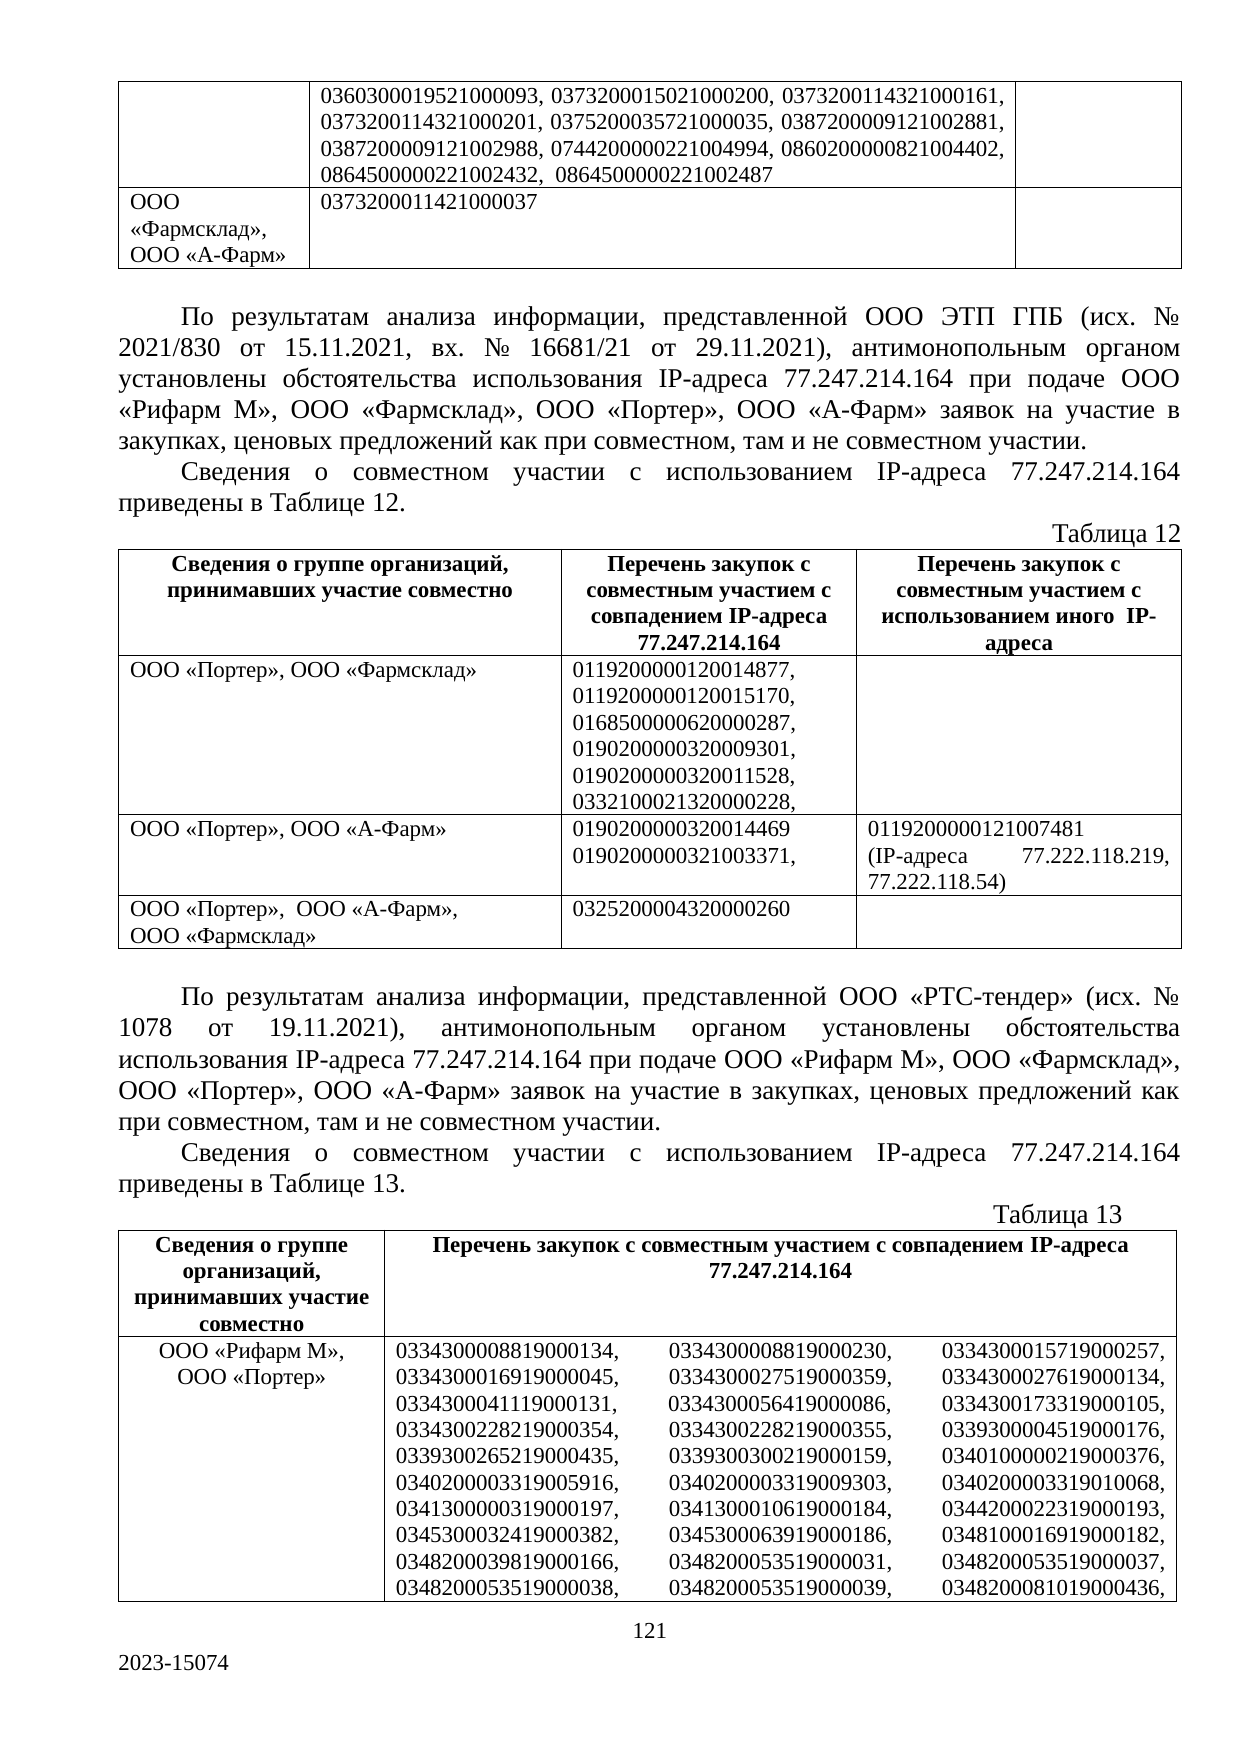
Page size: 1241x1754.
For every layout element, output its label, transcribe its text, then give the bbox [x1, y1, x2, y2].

table_cell 0119200000121007481 (IP-адреса 77.222.118.219, 77.222.118.54) [857, 815, 1181, 894]
text По результатам анализа информации, представленной ООО ЭТП ГПБ (исх. № 2021/830 от 15.11.2021, вх. № 16681/21 от 29.11.2021), антимонопольным органом установлены обстоятельства использования IP-адреса 77.247.214.164 при подаче ООО «Рифарм М», ООО «Фармсклад», ООО «Портер», ООО «А-Фарм» заявок на участие в закупках, ценовых предложений как при совместном, там и не совместном участии. [118, 299, 1181, 455]
table_cell 0373200011421000037 [310, 188, 1015, 267]
table_cell ООО «Портер», ООО «А-Фарм», ООО «Фармсклад» [119, 896, 561, 948]
table_header Перечень закупок с совместным участием с совпадением IP-адреса 77.247.214.164 [385, 1231, 1176, 1336]
table_cell [1016, 188, 1181, 267]
text Таблица 13 [118, 1198, 1181, 1229]
table_cell ООО «Рифарм М», ООО «Портер» [119, 1337, 384, 1601]
text Таблица 12 [118, 518, 1181, 549]
table_cell 0360300019521000093, 0373200015021000200, 0373200114321000161, 0373200114321000201, 0375200035721000035, 0387200009121002881, 0387200009121002988, 0744200000221004994, 0860200000821004402, 0864500000221002432, 0864500000221002487 [310, 82, 1015, 187]
text Сведения о совместном участии с использованием IP-адреса 77.247.214.164 приведены в Таблице 12. [118, 455, 1181, 518]
table_cell 0190200000320014469 0190200000321003371, [562, 815, 856, 894]
table_header Сведения о группе организаций, принимавших участие совместно [119, 550, 561, 655]
table_header Сведения о группе организаций, принимавших участие совместно [119, 1231, 384, 1336]
table_cell [857, 896, 1181, 948]
table_cell 0119200000120014877, 0119200000120015170, 0168500000620000287, 0190200000320009301, 0190200000320011528, 0332100021320000228, [562, 656, 856, 814]
table_cell ООО «Портер», ООО «Фармсклад» [119, 656, 561, 814]
table_header Перечень закупок с совместным участием с использованием иного IP-адреса [857, 550, 1181, 655]
table_header Перечень закупок с совместным участием с совпадением IP-адреса 77.247.214.164 [562, 550, 856, 655]
table_cell ООО «Фармсклад», ООО «А-Фарм» [119, 188, 309, 267]
table_cell [857, 656, 1181, 814]
table_cell [1016, 82, 1181, 187]
text Сведения о совместном участии с использованием IP-адреса 77.247.214.164 приведены в Таблице 13. [118, 1136, 1181, 1198]
table_cell ООО «Портер», ООО «А-Фарм» [119, 815, 561, 894]
text По результатам анализа информации, представленной ООО «РТС-тендер» (исх. № 1078 от 19.11.2021), антимонопольным органом установлены обстоятельства использования IP-адреса 77.247.214.164 при подаче ООО «Рифарм М», ООО «Фармсклад», ООО «Портер», ООО «А-Фарм» заявок на участие в закупках, ценовых предложений как при совместном, там и не совместном участии. [118, 980, 1181, 1136]
table_cell 0325200004320000260 [562, 896, 856, 948]
table_cell [119, 82, 309, 187]
table_cell 0334300008819000134, 0334300008819000230, 0334300015719000257, 0334300016919000045, 0334300027519000359, 0334300027619000134, 0334300041119000131, 0334300056419000086, 0334300173319000105, 0334300228219000354, 0334300228219000355, 0339300004519000176, 0339300265219000435, 0339300300219000159, 0340100000219000376, 0340200003319005916, 0340200003319009303, 0340200003319010068, 0341300000319000197, 0341300010619000184, 0344200022319000193, 0345300032419000382, 0345300063919000186, 0348100016919000182, 0348200039819000166, 0348200053519000031, 0348200053519000037, 0348200053519000038, 0348200053519000039, 0348200081019000436, [385, 1337, 1176, 1601]
